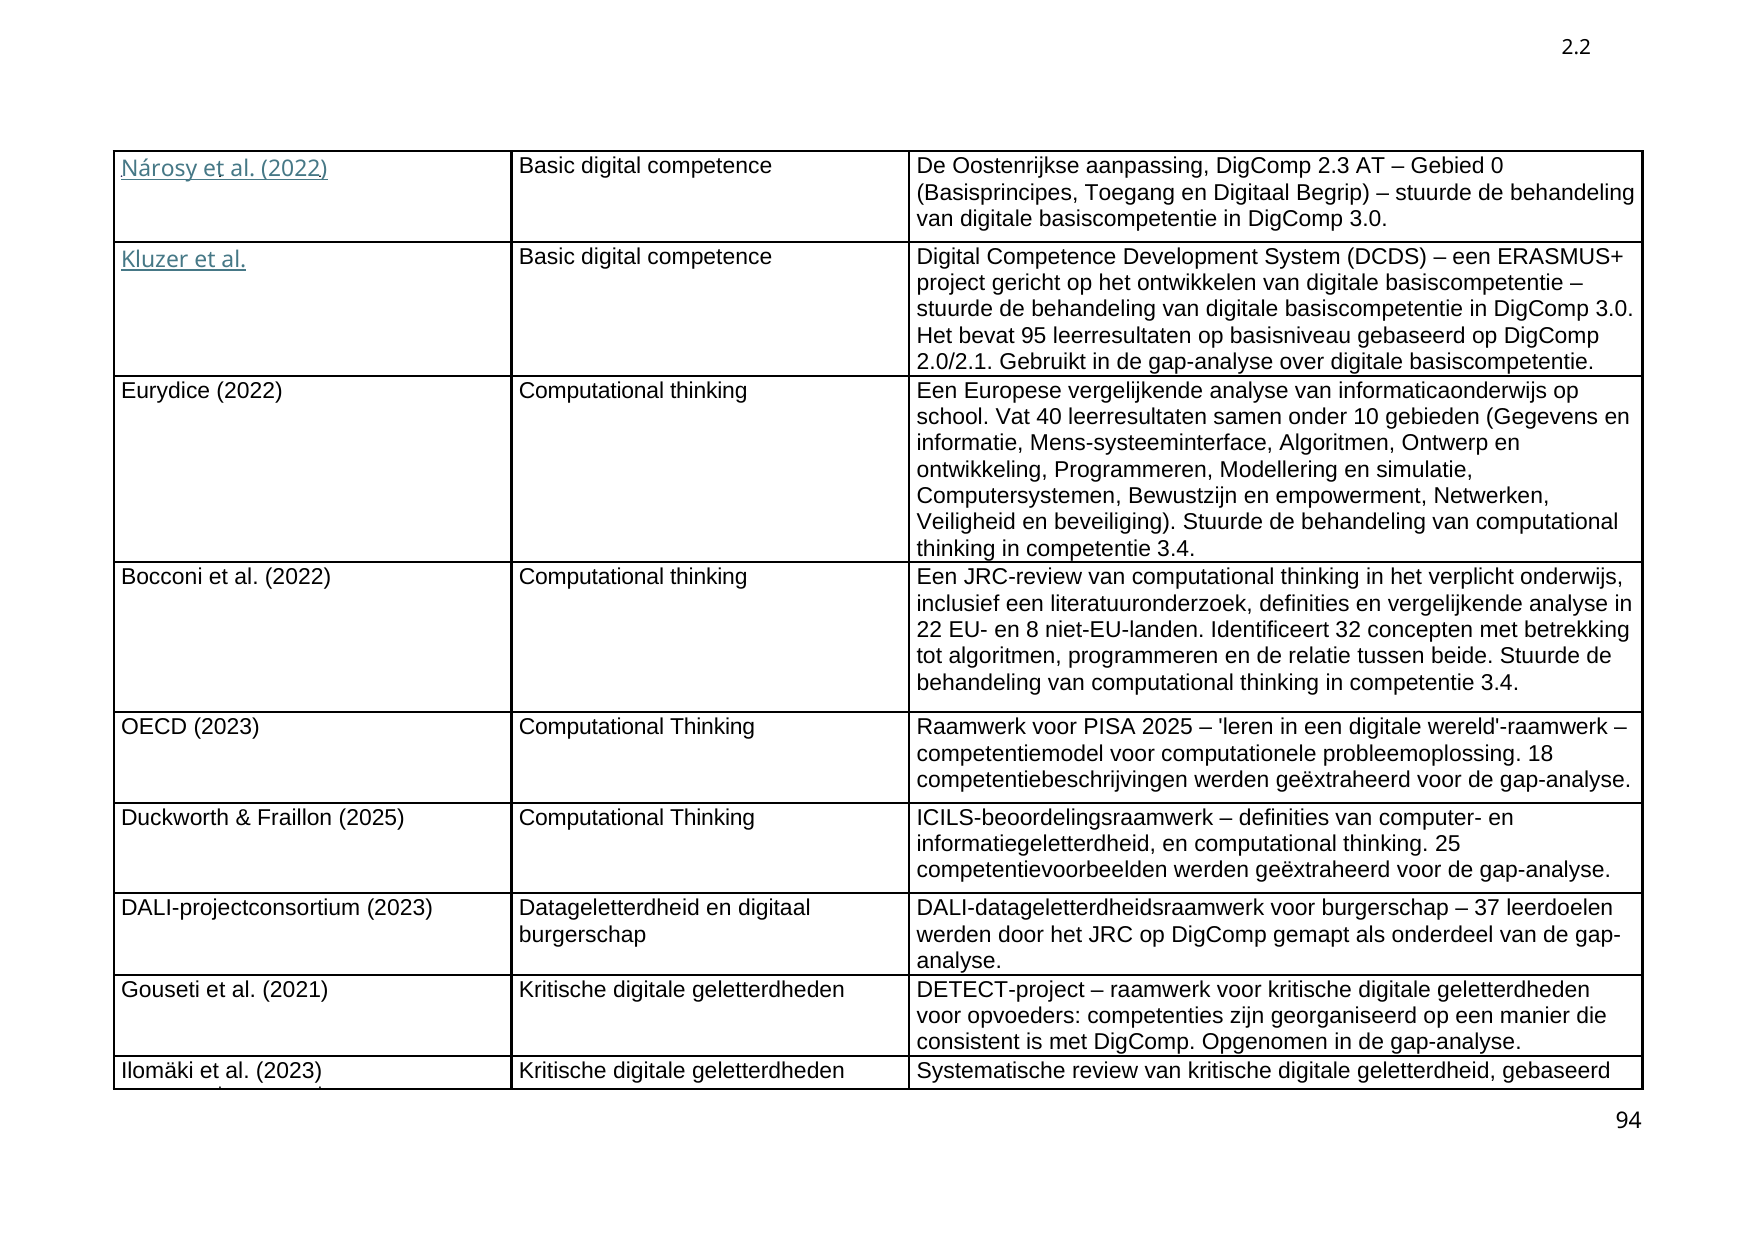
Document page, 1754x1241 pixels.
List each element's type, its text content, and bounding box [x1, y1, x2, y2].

table_cell Basic digital competence [513, 152, 908, 241]
table_cell Ilomäki et al. (2023) [115, 1057, 510, 1088]
table_cell Kritische digitale geletterdheden [513, 976, 908, 1054]
table_cell Computational Thinking [513, 713, 908, 802]
table_cell OECD (2023) [115, 713, 510, 802]
table_cell ICILS-beoordelingsraamwerk – definities van computer- en informatiegeletterdheid, en computational thinking. 25 competentievoorbeelden werden geëxtraheerd voor de gap-analyse. [910, 804, 1641, 892]
table_cell Datageletterdheid en digitaal burgerschap [513, 894, 908, 973]
table_cell Computational Thinking [513, 804, 908, 892]
table_cell Kluzer et al. [115, 243, 510, 374]
table_cell DETECT-project – raamwerk voor kritische digitale geletterdheden voor opvoeders: competenties zijn georganiseerd op een manier die consistent is met DigComp. Opgenomen in de gap-analyse. [910, 976, 1641, 1054]
table_cell DALI-datageletterdheidsraamwerk voor burgerschap – 37 leerdoelen werden door het JRC op DigComp gemapt als onderdeel van de gap-analyse. [910, 894, 1641, 973]
table_cell De Oostenrijkse aanpassing, DigComp 2.3 AT – Gebied 0 (Basisprincipes, Toegang en Digitaal Begrip) – stuurde de behandeling van digitale basiscompetentie in DigComp 3.0. [910, 152, 1641, 241]
table_cell Bocconi et al. (2022) [115, 563, 510, 711]
table_cell Digital Competence Development System (DCDS) – een ERASMUS+ project gericht op het ontwikkelen van digitale basiscompetentie – stuurde de behandeling van digitale basiscompetentie in DigComp 3.0. Het bevat 95 leerresultaten op basisniveau gebaseerd op DigComp 2.0/2.1. Gebruikt in de gap-analyse over digitale basiscompetentie. [910, 243, 1641, 374]
table_cell Systematische review van kritische digitale geletterdheid, gebaseerd [910, 1057, 1641, 1088]
table_cell Gouseti et al. (2021) [115, 976, 510, 1054]
table_cell Raamwerk voor PISA 2025 – 'leren in een digitale wereld'-raamwerk – competentiemodel voor computationele probleemoplossing. 18 competentiebeschrijvingen werden geëxtraheerd voor de gap-analyse. [910, 713, 1641, 802]
table_cell Een JRC-review van computational thinking in het verplicht onderwijs, inclusief een literatuuronderzoek, definities en vergelijkende analyse in 22 EU- en 8 niet-EU-landen. Identificeert 32 concepten met betrekking tot algoritmen, programmeren en de relatie tussen beide. Stuurde de behandeling van computational thinking in competentie 3.4. [910, 563, 1641, 711]
table_cell Duckworth & Fraillon (2025) [115, 804, 510, 892]
table_cell Computational thinking [513, 563, 908, 711]
table_cell Computational thinking [513, 377, 908, 561]
table_cell Basic digital competence [513, 243, 908, 374]
table_cell Een Europese vergelijkende analyse van informaticaonderwijs op school. Vat 40 leerresultaten samen onder 10 gebieden (Gegevens en informatie, Mens-systeeminterface, Algoritmen, Ontwerp en ontwikkeling, Programmeren, Modellering en simulatie, Computersystemen, Bewustzijn en empowerment, Netwerken, Veiligheid en beveiliging). Stuurde de behandeling van computational thinking in competentie 3.4. [910, 377, 1641, 561]
table_cell Nárosy et al. (2022) [115, 152, 510, 241]
table_cell DALI-projectconsortium (2023) [115, 894, 510, 973]
table_cell Kritische digitale geletterdheden [513, 1057, 908, 1088]
table_cell Eurydice (2022) [115, 377, 510, 561]
